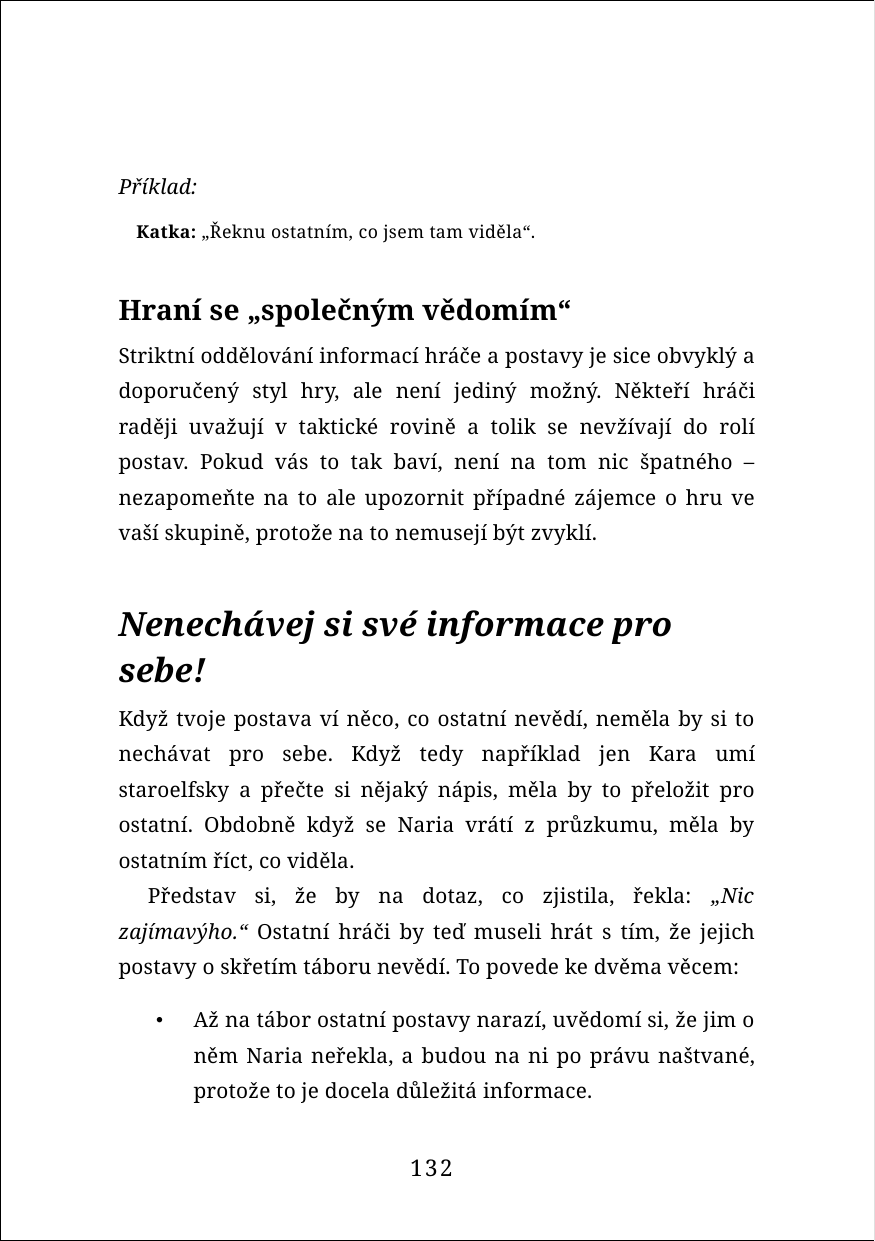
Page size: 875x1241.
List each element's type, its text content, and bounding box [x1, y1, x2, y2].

text Příklad: [118, 172, 756, 200]
text Když tvoje postava ví něco, co ostatní nevědí, neměla by si to nechávat pro sebe. Když tedy například jen Kara umí staroelfsky a přečte si nějaký nápis, měla by to přeložit pro ostatní. Obdobně když se Naria vrátí z průzkumu, měla by ostatním říct, co viděla. Představ si, že by na dotaz, co zjistila, řekla: „Nic zajímavýho.“ Ostatní hráči by teď museli hrát s tím, že jejich postavy o skřetím táboru nevědí. To povede ke dvěma věcem: [118, 704, 756, 981]
text Striktní oddělování informací hráče a postavy je sice obvyklý a doporučený styl hry, ale není jediný možný. Někteří hráči raději uvažují v taktické rovině a tolik se nevžívají do rolí postav. Pokud vás to tak baví, není na tom nic špatného – nezapomeňte na to ale upozornit případné zájemce o hru ve vaší skupině, protože na to nemusejí být zvyklí. [118, 341, 756, 547]
text Katka: „Řeknu ostatním, co jsem tam viděla“. [136, 219, 756, 243]
subtitle Hraní se „společným vědomím“ [118, 291, 756, 329]
subtitle Nenechávej si své informace pro sebe! [118, 601, 756, 692]
list Až na tábor ostatní postavy narazí, uvědomí si, že jim o něm Naria neřekla, a budou na ni po právu naštvané, protože to je docela důležitá informace. [156, 1006, 756, 1105]
